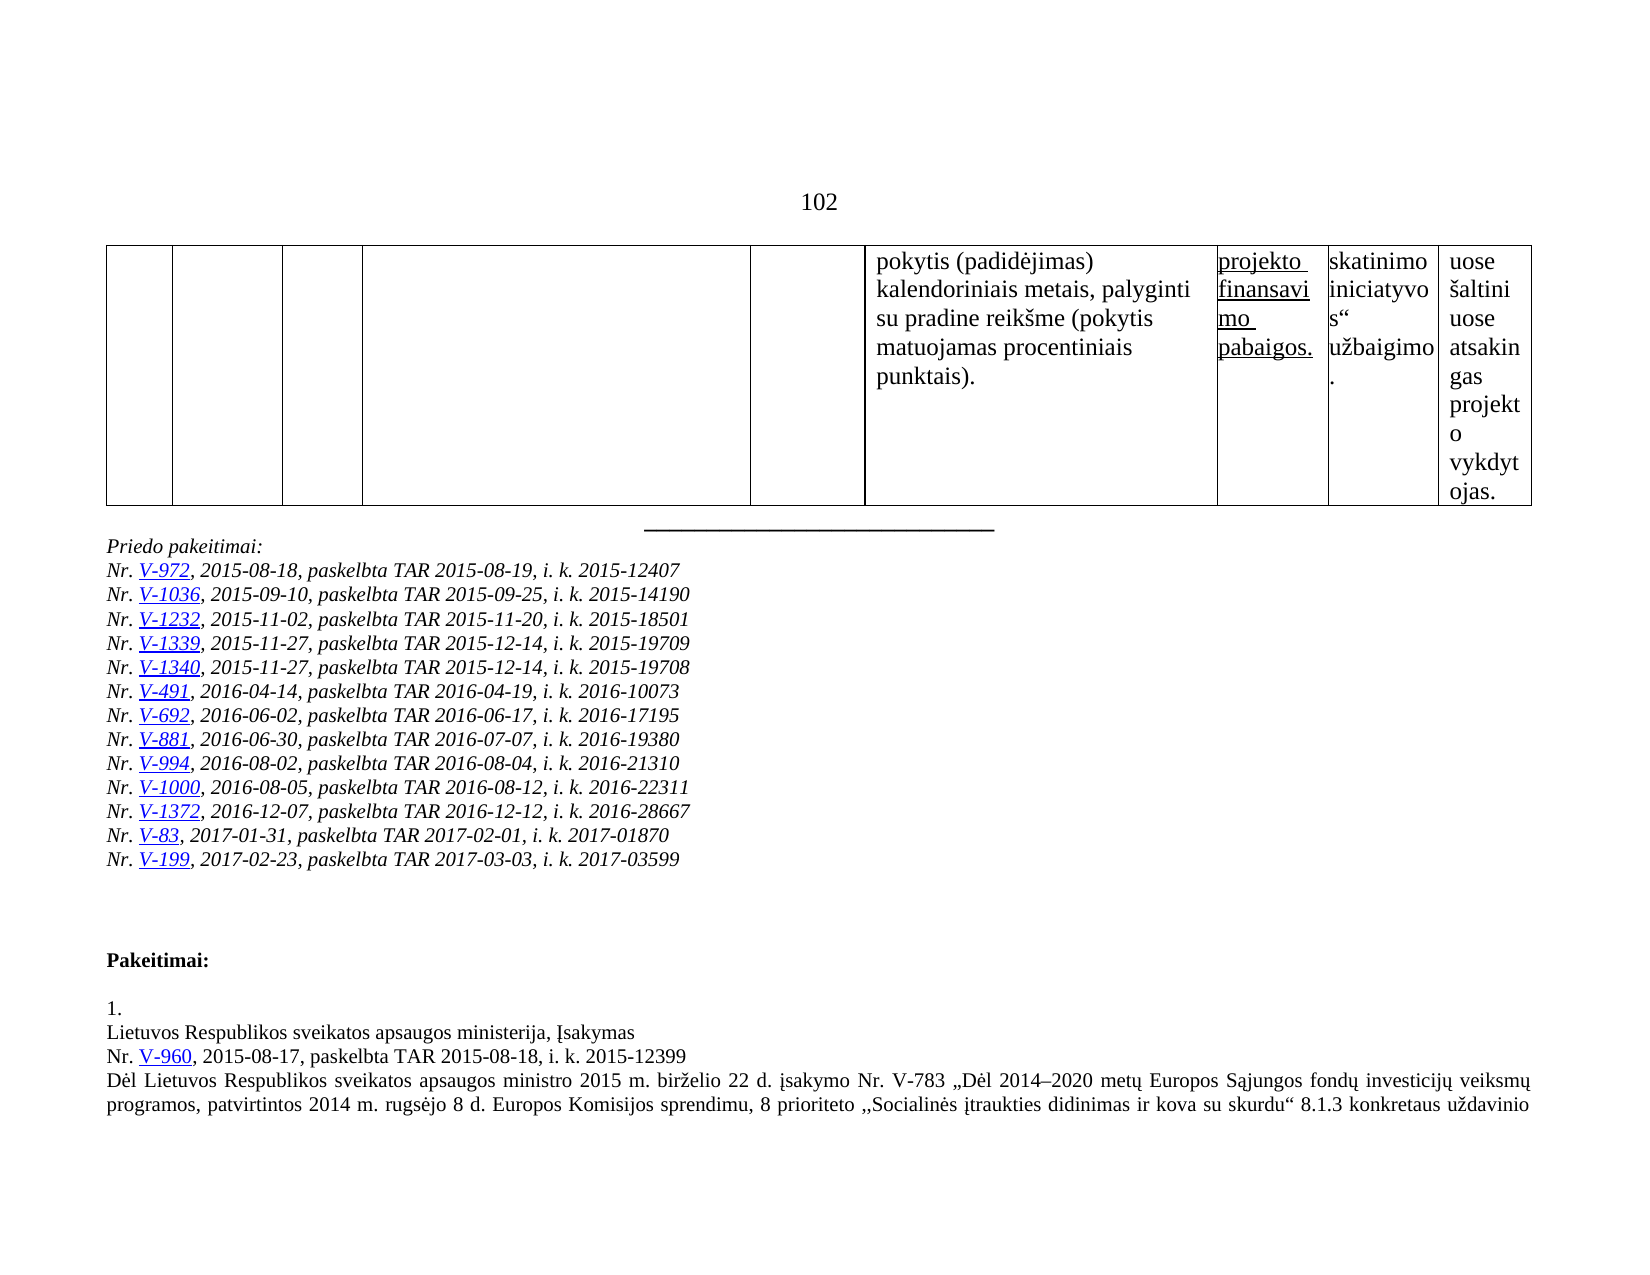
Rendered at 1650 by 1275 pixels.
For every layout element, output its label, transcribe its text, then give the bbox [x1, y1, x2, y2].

text Pakeitimai: [106, 948, 1532, 972]
text Priedo pakeitimai: [106, 534, 1532, 558]
text Nr. V-83, 2017-01-31, paskelbta TAR 2017-02-01, i. k. 2017-01870 [106, 823, 1532, 847]
text Nr. V-1232, 2015-11-02, paskelbta TAR 2015-11-20, i. k. 2015-18501 [106, 606, 1532, 631]
text Nr. V-972, 2015-08-18, paskelbta TAR 2015-08-19, i. k. 2015-12407 [106, 558, 1532, 582]
table_cell [283, 246, 362, 504]
text Nr. V-994, 2016-08-02, paskelbta TAR 2016-08-04, i. k. 2016-21310 [106, 751, 1532, 775]
table_cell pokytis (padidėjimas) kalendoriniais metais, palyginti su pradine reikšme (pokytis matuojamas procentiniais punktais). [866, 246, 1217, 504]
text Nr. V-199, 2017-02-23, paskelbta TAR 2017-03-03, i. k. 2017-03599 [106, 847, 1532, 871]
table_cell [363, 246, 750, 504]
text Nr. V-960, 2015-08-17, paskelbta TAR 2015-08-18, i. k. 2015-12399 [106, 1044, 1532, 1068]
text Nr. V-1372, 2016-12-07, paskelbta TAR 2016-12-12, i. k. 2016-28667 [106, 799, 1532, 823]
table_cell uose šaltiniuose atsakingas projekto vykdytojas. [1439, 246, 1531, 504]
text 1. [106, 996, 1532, 1020]
table_cell [173, 246, 282, 504]
text ____________________________ [106, 506, 1532, 534]
text Nr. V-1340, 2015-11-27, paskelbta TAR 2015-12-14, i. k. 2015-19708 [106, 654, 1532, 679]
text Nr. V-692, 2016-06-02, paskelbta TAR 2016-06-17, i. k. 2016-17195 [106, 703, 1532, 727]
text Nr. V-491, 2016-04-14, paskelbta TAR 2016-04-19, i. k. 2016-10073 [106, 679, 1532, 703]
table_cell [107, 246, 172, 504]
text Dėl Lietuvos Respublikos sveikatos apsaugos ministro 2015 m. birželio 22 d. įsakymo Nr. V-783 „Dėl 2014–2020 metų Europos Sąjungos fondų investicijų veiksmų programos, patvirtintos 2014 m. rugsėjo 8 d. Europos Komisijos sprendimu, 8 prioriteto ,,Socialinės įtraukties didinimas ir kova su skurdu“ 8.1.3 konkretaus uždavinio [106, 1068, 1532, 1116]
text Nr. V-881, 2016-06-30, paskelbta TAR 2016-07-07, i. k. 2016-19380 [106, 727, 1532, 751]
table_cell [751, 246, 864, 504]
text Nr. V-1036, 2015-09-10, paskelbta TAR 2015-09-25, i. k. 2015-14190 [106, 582, 1532, 606]
text Nr. V-1339, 2015-11-27, paskelbta TAR 2015-12-14, i. k. 2015-19709 [106, 631, 1532, 654]
table_cell skatinimo iniciatyvos“ užbaigimo. [1329, 246, 1438, 504]
table_cell projekto finansavimo pabaigos. [1218, 246, 1328, 504]
text Nr. V-1000, 2016-08-05, paskelbta TAR 2016-08-12, i. k. 2016-22311 [106, 775, 1532, 799]
text Lietuvos Respublikos sveikatos apsaugos ministerija, Įsakymas [106, 1020, 1532, 1044]
